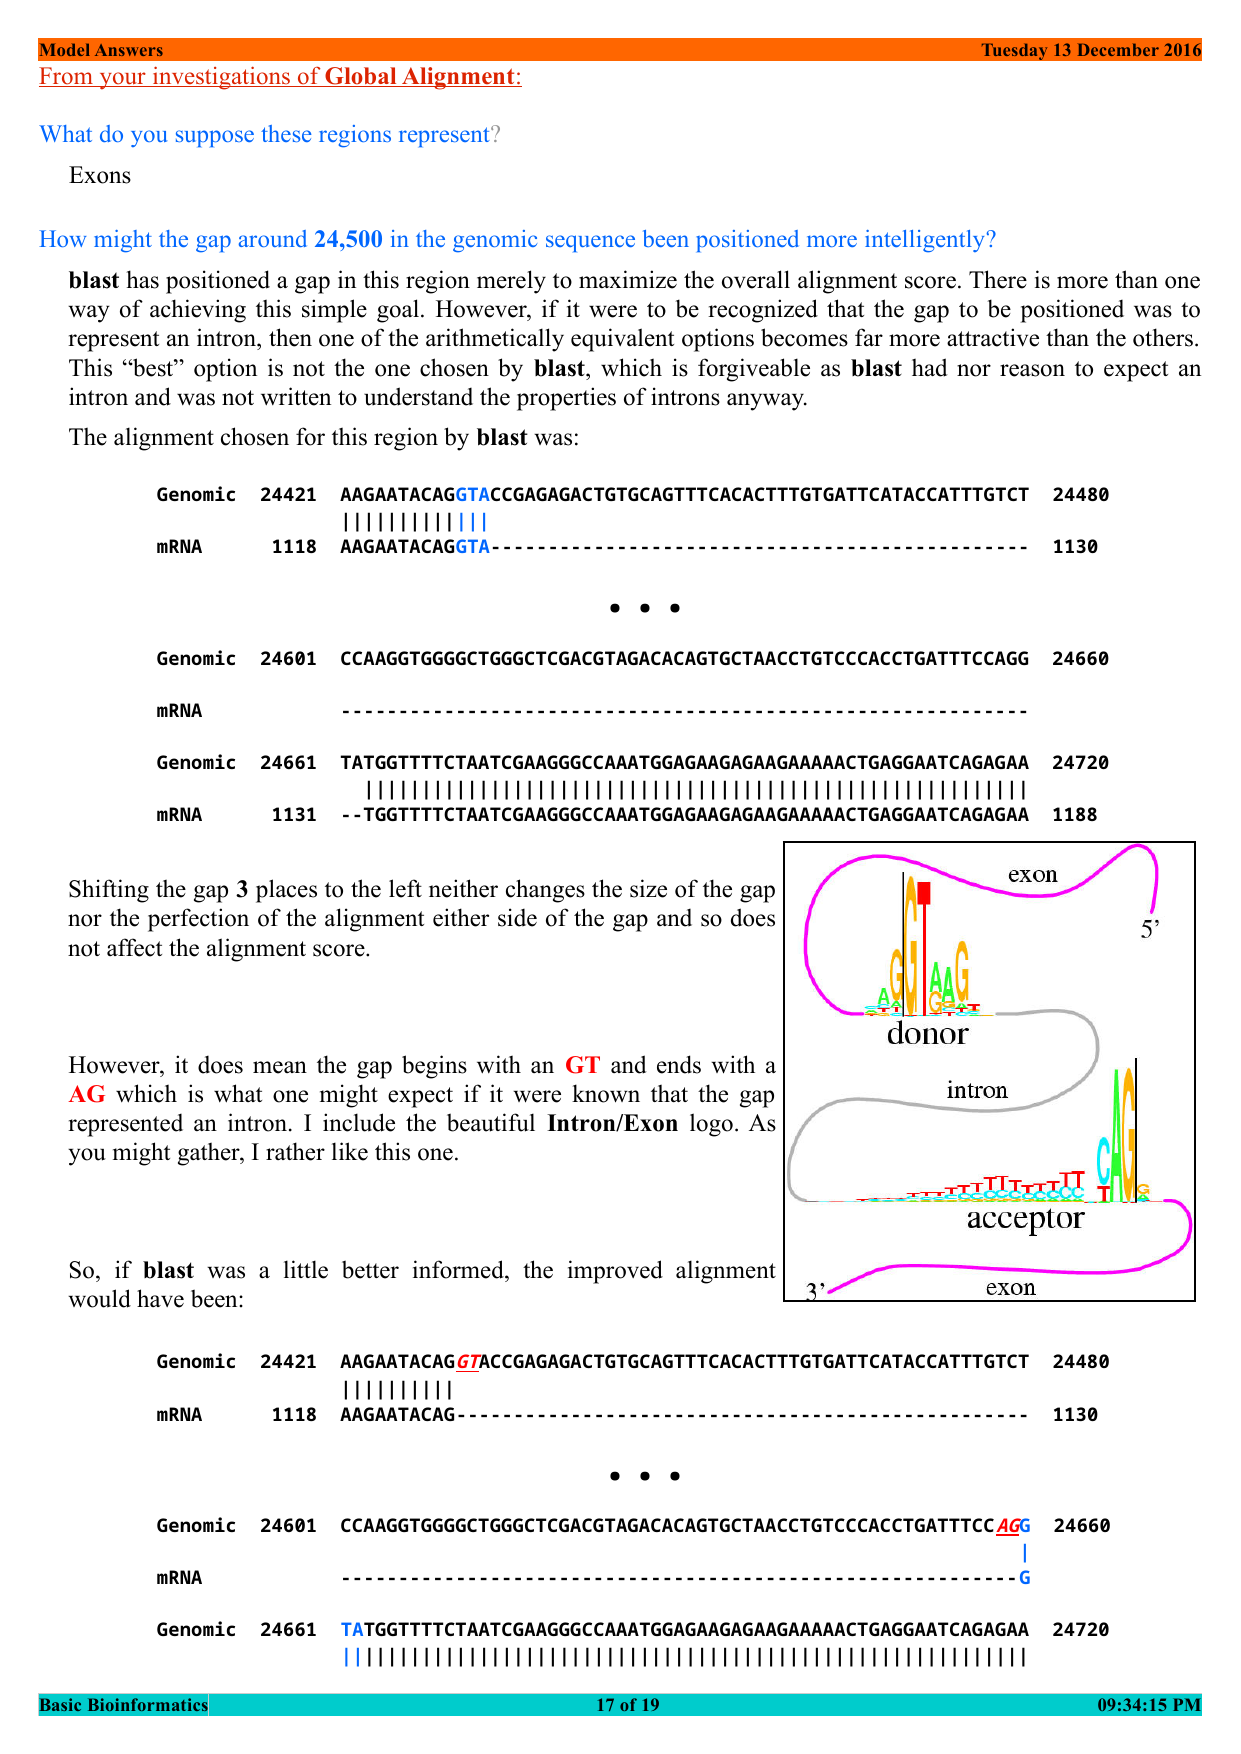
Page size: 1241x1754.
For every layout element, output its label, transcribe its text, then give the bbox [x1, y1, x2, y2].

text However, it does mean the gap begins with an GT and ends with a AG which is what one might expect if it were known that the gap represented an intron. I include the beautiful Intron/Exon logo. As you might gather, I rather like this one. [68, 1050, 782, 1166]
text ... [157, 1426, 1202, 1494]
text mRNA ------------------------------------------------------------ [157, 697, 1202, 723]
text From your investigations of Global Alignment: [38, 61, 1202, 89]
text So, if blast was a little better informed, the improved alignment would have been: [68, 1255, 1202, 1313]
text |||||||||||||||||||||||||||||||||||||||||||||||||||||||||| [157, 775, 1202, 801]
text mRNA 1118 AAGAATACAG-------------------------------------------------- 1130 [157, 1400, 1202, 1426]
text Genomic 24661 TATGGTTTTCTAATCGAAGGGCCAAATGGAGAAGAGAAGAAAAACTGAGGAATCAGAGAA 24720 [157, 749, 1202, 775]
text blast has positioned a gap in this region merely to maximize the overall alignment score. There is more than one way of achieving this simple goal. However, if it were to be recognized that the gap to be positioned was to represent an intron, then one of the arithmetically equivalent options becomes far more attractive than the others. This “best” option is not the one chosen by blast, which is forgiveable as blast had nor reason to expect an intron and was not written to understand the properties of introns anyway. [68, 265, 1202, 411]
text The alignment chosen for this region by blast was: [68, 422, 1202, 451]
text | [157, 1538, 1202, 1564]
text Genomic 24601 CCAAGGTGGGGCTGGGCTCGACGTAGACACAGTGCTAACCTGTCCCACCTGATTTCCAGG 24660 [157, 1512, 1202, 1538]
text |||||||||||||||||||||||||||||||||||||||||||||||||||||||||||| [157, 1642, 1202, 1668]
text |||||||||| [157, 1374, 1202, 1400]
text mRNA -----------------------------------------------------------G [157, 1564, 1202, 1590]
text ||||||||||||| [157, 507, 1202, 533]
picture [785, 843, 1194, 1300]
text mRNA 1118 AAGAATACAGGTA----------------------------------------------- 1130 [157, 533, 1202, 559]
text ... [157, 559, 1202, 627]
text What do you suppose these regions represent? [38, 119, 1202, 148]
text Genomic 24601 CCAAGGTGGGGCTGGGCTCGACGTAGACACAGTGCTAACCTGTCCCACCTGATTTCCAGG 24660 [157, 645, 1202, 671]
text mRNA 1131 --TGGTTTTCTAATCGAAGGGCCAAATGGAGAAGAGAAGAAAAACTGAGGAATCAGAGAA 1188 [157, 801, 1202, 827]
text Genomic 24661 TATGGTTTTCTAATCGAAGGGCCAAATGGAGAAGAGAAGAAAAACTGAGGAATCAGAGAA 24720 [157, 1616, 1202, 1642]
text Genomic 24421 AAGAATACAGGTACCGAGAGACTGTGCAGTTTCACACTTTGTGATTCATACCATTTGTCT 24480 [157, 481, 1202, 507]
text Genomic 24421 AAGAATACAGGTACCGAGAGACTGTGCAGTTTCACACTTTGTGATTCATACCATTTGTCT 24480 [157, 1348, 1202, 1374]
text How might the gap around 24,500 in the genomic sequence been positioned more intelligently? [38, 224, 1202, 253]
text Shifting the gap 3 places to the left neither changes the size of the gap nor the perfection of the alignment either side of the gap and so does not affect the alignment score. [68, 842, 783, 1302]
text Exons [68, 160, 1202, 189]
